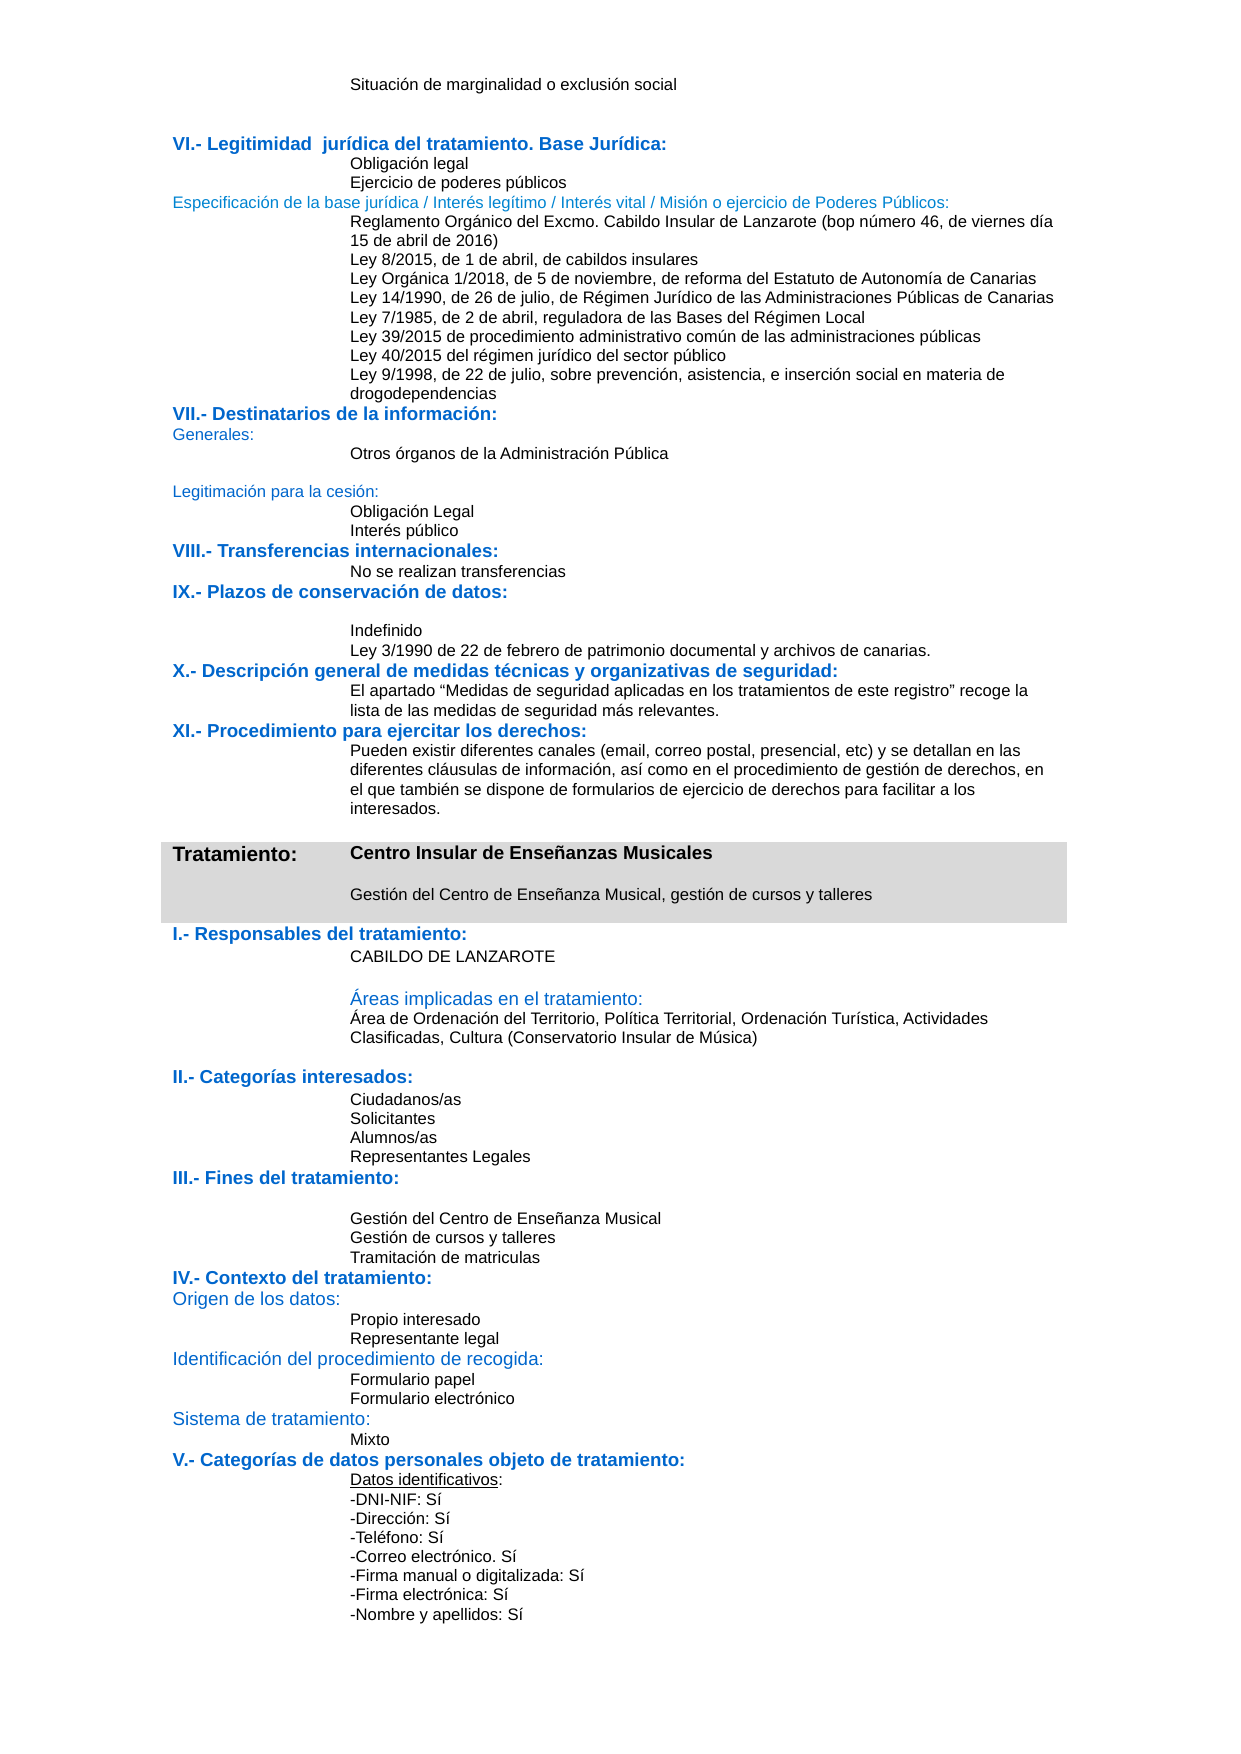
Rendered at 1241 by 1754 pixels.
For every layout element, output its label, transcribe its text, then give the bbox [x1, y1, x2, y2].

table_cell Pueden existir diferentes canales (email, correo postal, presencial, etc) y se detallan en las diferentes cláusulas de información, así como en el procedimiento de gestión de derechos, en el que también se dispone de formularios de ejercicio de derechos para facilitar a los interesados. [339, 741, 1067, 818]
table_cell [161, 602, 339, 659]
table_cell Situación de marginalidad o exclusión social [339, 75, 1067, 132]
table_cell Especificación de la base jurídica / Interés legítimo / Interés vital / Misión o ejercicio de Poderes Públicos: [161, 193, 1067, 212]
table_cell [161, 1190, 339, 1267]
table_cell Ciudadanos/as Solicitantes Alumnos/as Representantes Legales [339, 1090, 1067, 1166]
table_cell [161, 75, 339, 132]
table_cell [161, 212, 339, 403]
table_cell [161, 947, 339, 1066]
table_cell [161, 1430, 339, 1449]
table_cell [161, 1310, 339, 1348]
table_cell Generales: [161, 425, 1067, 444]
table_cell Legitimación para la cesión: [161, 482, 1067, 501]
table_header Tratamiento: [161, 842, 339, 923]
table_cell [161, 561, 339, 581]
table_cell [161, 1470, 339, 1623]
table_cell [161, 154, 339, 192]
table_cell IX.- Plazos de conservación de datos: [161, 581, 1067, 602]
table_cell [161, 501, 339, 540]
table_cell III.- Fines del tratamiento: [161, 1166, 1067, 1190]
table_cell Datos identificativos: -DNI-NIF: Sí -Dirección: Sí -Teléfono: Sí -Correo electrónico. Sí -Firma manual o digitalizada: Sí -Firma electrónica: Sí -Nombre y apellidos: Sí [339, 1470, 1067, 1623]
table_cell [161, 1090, 339, 1166]
table_cell Origen de los datos: [161, 1288, 1067, 1310]
table_cell Mixto [339, 1430, 1067, 1449]
table_cell No se realizan transferencias [339, 561, 1067, 581]
table_cell X.- Descripción general de medidas técnicas y organizativas de seguridad: [161, 660, 1067, 681]
table_cell I.- Responsables del tratamiento: [161, 923, 1067, 947]
table_cell Reglamento Orgánico del Excmo. Cabildo Insular de Lanzarote (bop número 46, de viernes día 15 de abril de 2016) Ley 8/2015, de 1 de abril, de cabildos insulares Ley Orgánica 1/2018, de 5 de noviembre, de reforma del Estatuto de Autonomía de Canarias Ley 14/1990, de 26 de julio, de Régimen Jurídico de las Administraciones Públicas de Canarias Ley 7/1985, de 2 de abril, reguladora de las Bases del Régimen Local Ley 39/2015 de procedimiento administrativo común de las administraciones públicas Ley 40/2015 del régimen jurídico del sector público Ley 9/1998, de 22 de julio, sobre prevención, asistencia, e inserción social en materia de drogodependencias [339, 212, 1067, 403]
table_cell [161, 444, 339, 482]
table_cell El apartado “Medidas de seguridad aplicadas en los tratamientos de este registro” recoge la lista de las medidas de seguridad más relevantes. [339, 681, 1067, 719]
table_cell CABILDO DE LANZAROTE Áreas implicadas en el tratamiento: Área de Ordenación del Territorio, Política Territorial, Ordenación Turística, Actividades Clasificadas, Cultura (Conservatorio Insular de Música) [339, 947, 1067, 1066]
table_cell IV.- Contexto del tratamiento: [161, 1267, 1067, 1288]
table_cell Sistema de tratamiento: [161, 1408, 1067, 1429]
table_cell [161, 741, 339, 818]
table_cell Obligación legal Ejercicio de poderes públicos [339, 154, 1067, 192]
table_cell VII.- Destinatarios de la información: [161, 403, 1067, 425]
table_cell V.- Categorías de datos personales objeto de tratamiento: [161, 1449, 1067, 1470]
table_cell XI.- Procedimiento para ejercitar los derechos: [161, 720, 1067, 741]
table_cell [161, 1370, 339, 1408]
table_cell [161, 681, 339, 719]
table_cell VIII.- Transferencias internacionales: [161, 540, 1067, 561]
table_cell Obligación Legal Interés público [339, 501, 1067, 540]
table_cell Otros órganos de la Administración Pública [339, 444, 1067, 482]
table_cell Propio interesado Representante legal [339, 1310, 1067, 1348]
table_cell Gestión del Centro de Enseñanza Musical Gestión de cursos y talleres Tramitación de matriculas [339, 1190, 1067, 1267]
table_cell VI.- Legitimidad jurídica del tratamiento. Base Jurídica: [161, 133, 1067, 154]
table_cell Identificación del procedimiento de recogida: [161, 1348, 1067, 1369]
table_cell Indefinido Ley 3/1990 de 22 de febrero de patrimonio documental y archivos de canarias. [339, 602, 1067, 659]
table_header Centro Insular de Enseñanzas Musicales Gestión del Centro de Enseñanza Musical, gestión de cursos y talleres [339, 842, 1067, 923]
table_cell II.- Categorías interesados: [161, 1066, 1067, 1090]
table_cell Formulario papel Formulario electrónico [339, 1370, 1067, 1408]
